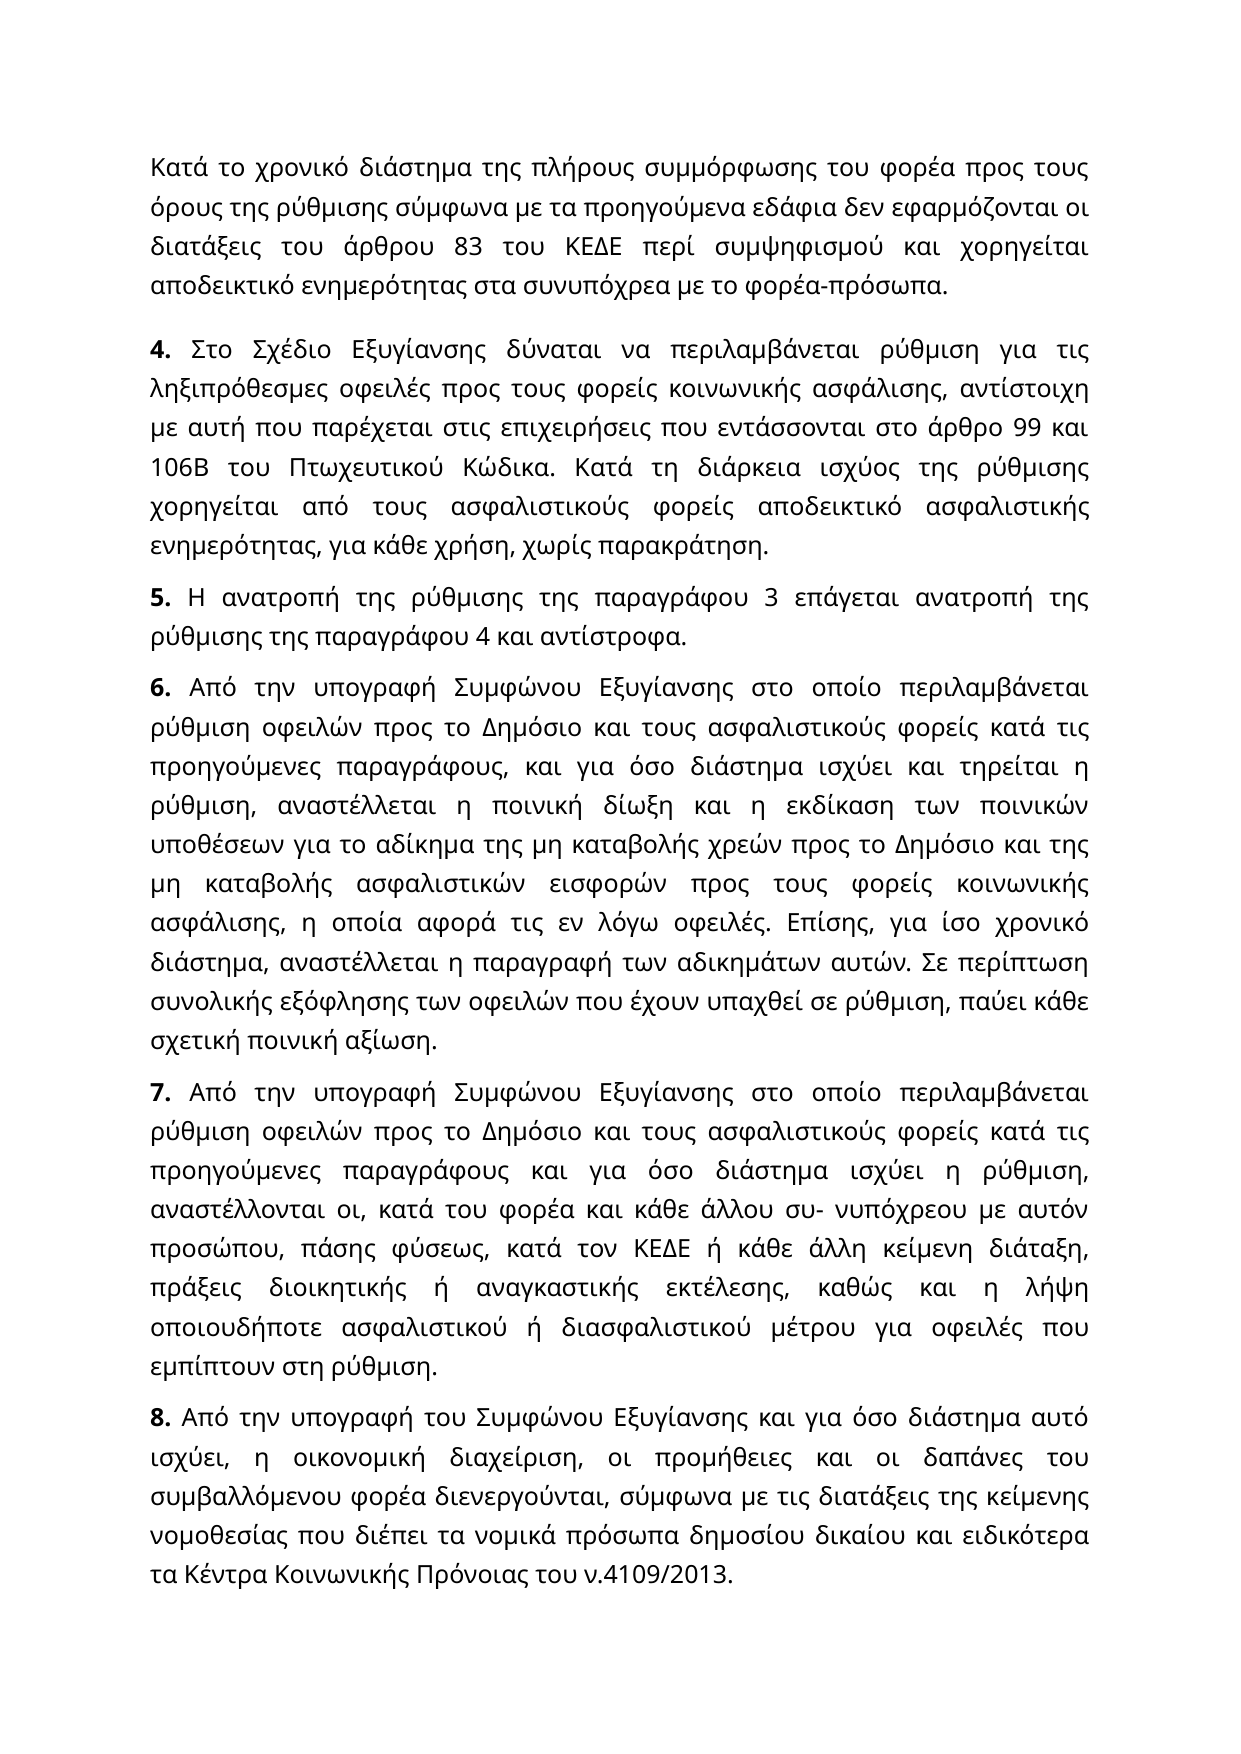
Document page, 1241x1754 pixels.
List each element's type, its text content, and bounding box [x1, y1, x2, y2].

text Κατά το χρονικό διάστημα της πλήρους συμμόρφωσης του φορέα προς τους όρους της ρύθμισης σύμφωνα με τα προηγούμενα εδάφια δεν εφαρμόζονται οι διατάξεις του άρθρου 83 του ΚΕΔΕ περί συμψηφισμού και χορηγείται αποδεικτικό ενημερότητας στα συνυπόχρεα με το φορέα-πρόσωπα. [150, 150, 1090, 302]
text 4. Στο Σχέδιο Εξυγίανσης δύναται να περιλαμβάνεται ρύθμιση για τις ληξιπρόθεσμες οφειλές προς τους φορείς κοινωνικής ασφάλισης, αντίστοιχη με αυτή που παρέχεται στις επιχειρήσεις που εντάσσονται στο άρθρο 99 και 106Β του Πτωχευτικού Κώδικα. Κατά τη διάρκεια ισχύος της ρύθμισης χορηγείται από τους ασφαλιστικούς φορείς αποδεικτικό ασφαλιστικής ενημερότητας, για κάθε χρήση, χωρίς παρακράτηση. [150, 332, 1090, 562]
text 7. Από την υπογραφή Συμφώνου Εξυγίανσης στο οποίο περιλαμβάνεται ρύθμιση οφειλών προς το Δημόσιο και τους ασφαλιστικούς φορείς κατά τις προηγούμενες παραγράφους και για όσο διάστημα ισχύει η ρύθμιση, αναστέλλονται οι, κατά του φορέα και κάθε άλλου συ- νυπόχρεου με αυτόν προσώπου, πάσης φύσεως, κατά τον ΚΕΔΕ ή κάθε άλλη κείμενη διάταξη, πράξεις διοικητικής ή αναγκαστικής εκτέλεσης, καθώς και η λήψη οποιουδήποτε ασφαλιστικού ή διασφαλιστικού μέτρου για οφειλές που εμπίπτουν στη ρύθμιση. [150, 1074, 1090, 1382]
text 8. Από την υπογραφή του Συμφώνου Εξυγίανσης και για όσο διάστημα αυτό ισχύει, η οικονομική διαχείριση, οι προμήθειες και οι δαπάνες του συμβαλλόμενου φορέα διενεργούνται, σύμφωνα με τις διατάξεις της κείμενης νομοθεσίας που διέπει τα νομικά πρόσωπα δημοσίου δικαίου και ειδικότερα τα Κέντρα Κοινωνικής Πρόνοιας του ν.4109/2013. [150, 1400, 1090, 1591]
text 6. Από την υπογραφή Συμφώνου Εξυγίανσης στο οποίο περιλαμβάνεται ρύθμιση οφειλών προς το Δημόσιο και τους ασφαλιστικούς φορείς κατά τις προηγούμενες παραγράφους, και για όσο διάστημα ισχύει και τηρείται η ρύθμιση, αναστέλλεται η ποινική δίωξη και η εκδίκαση των ποινικών υποθέσεων για το αδίκημα της μη καταβολής χρεών προς το Δημόσιο και της μη καταβολής ασφαλιστικών εισφορών προς τους φορείς κοινωνικής ασφάλισης, η οποία αφορά τις εν λόγω οφειλές. Επίσης, για ίσο χρονικό διάστημα, αναστέλλεται η παραγραφή των αδικημάτων αυτών. Σε περίπτωση συνολικής εξόφλησης των οφειλών που έχουν υπαχθεί σε ρύθμιση, παύει κάθε σχετική ποινική αξίωση. [150, 670, 1090, 1057]
text 5. Η ανατροπή της ρύθμισης της παραγράφου 3 επάγεται ανατροπή της ρύθμισης της παραγράφου 4 και αντίστροφα. [150, 579, 1090, 652]
